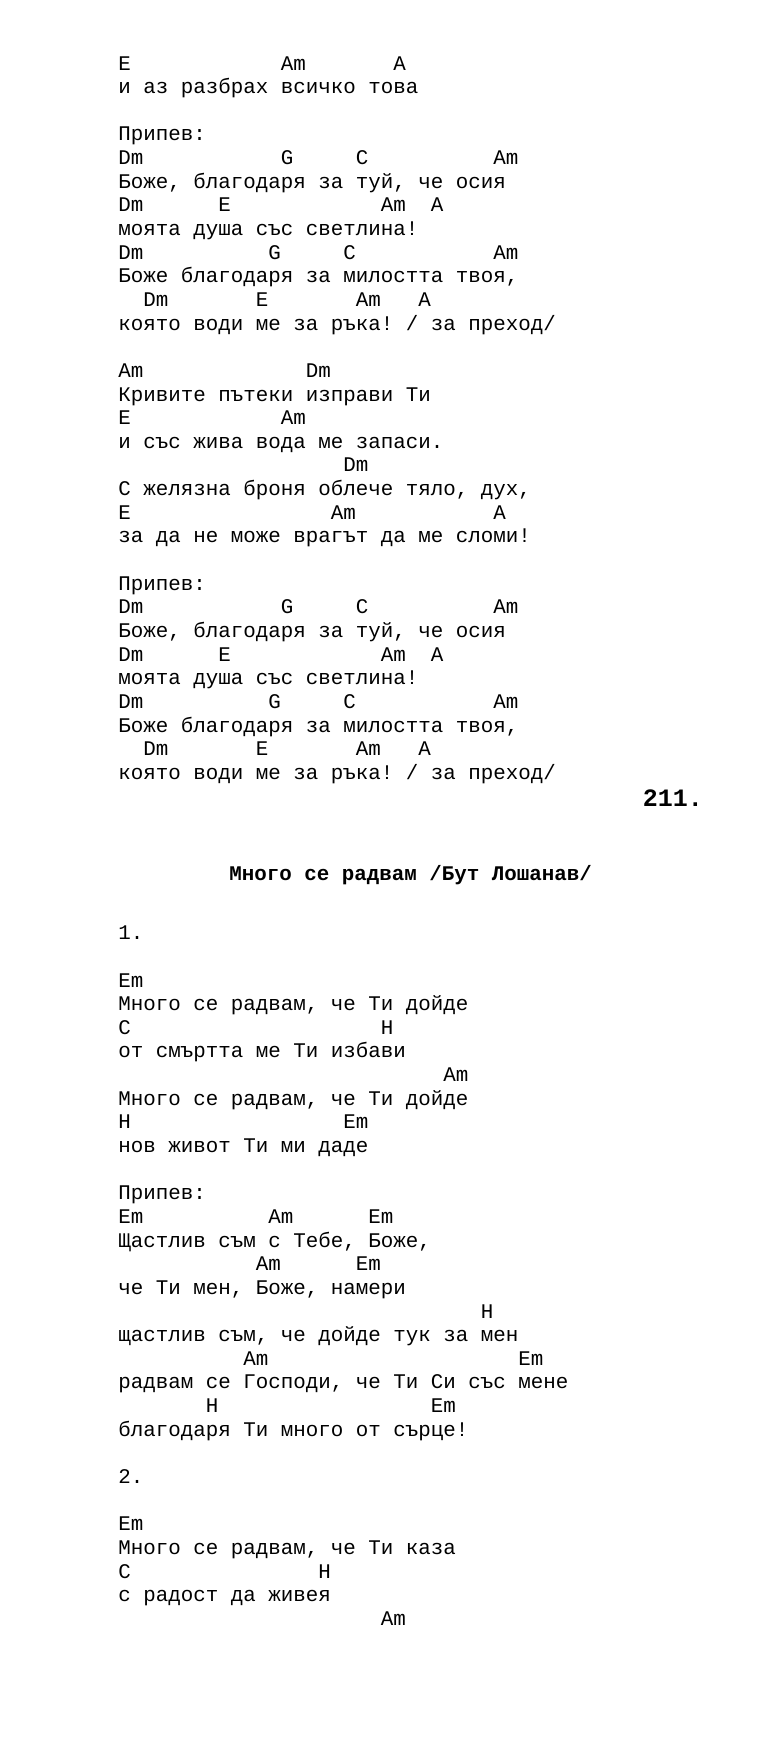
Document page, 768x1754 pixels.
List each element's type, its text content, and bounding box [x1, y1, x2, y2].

text от смъртта ме Ти избави [118, 1041, 702, 1064]
text с радост да живея [118, 1584, 702, 1608]
text Боже благодаря за милостта твоя, [118, 714, 702, 738]
text благодаря Ти много от сърце! [118, 1419, 702, 1442]
text която води ме за ръка! / за преход/ [118, 762, 702, 786]
text Припев: [118, 1182, 702, 1206]
text Боже, благодаря за туй, че осия [118, 620, 702, 644]
text Кривите пътеки изправи Ти [118, 383, 702, 407]
text Am Dm [118, 360, 702, 383]
text Много се радвам, че Ти каза [118, 1537, 702, 1561]
text Am Em [118, 1348, 702, 1372]
text Em [118, 1513, 702, 1537]
text H Em [118, 1395, 702, 1419]
text C H [118, 1017, 702, 1041]
text Dm E Am A [118, 644, 702, 667]
text Dm G C Am [118, 147, 702, 171]
text радвам се Господи, че Ти Си със мене [118, 1372, 702, 1395]
text Dm G C Am [118, 596, 702, 620]
text Em Am Em [118, 1206, 702, 1230]
text Dm G C Am [118, 691, 702, 714]
text Щастлив съм с Тебе, Боже, [118, 1230, 702, 1253]
text моята душа със светлина! [118, 667, 702, 691]
text Dm E Am A [118, 194, 702, 218]
text и аз разбрах всичко това [118, 76, 702, 100]
text моята душа със светлина! [118, 218, 702, 242]
text E Am A [118, 502, 702, 525]
text Боже благодаря за милостта твоя, [118, 265, 702, 289]
text Am [118, 1064, 702, 1088]
text Dm G C Am [118, 242, 702, 265]
text 2. [118, 1466, 702, 1490]
text и със жива вода ме запаси. [118, 431, 702, 454]
text E Am [118, 407, 702, 431]
text Боже, благодаря за туй, че осия [118, 171, 702, 194]
text че Ти мен, Боже, намери [118, 1277, 702, 1301]
text Припев: [118, 573, 702, 596]
text Много се радвам, че Ти дойде [118, 1088, 702, 1111]
text С желязна броня облече тяло, дух, [118, 478, 702, 502]
text Dm E Am A [118, 738, 702, 762]
text нов живот Ти ми даде [118, 1135, 702, 1159]
text за да не може врагът да ме сломи! [118, 525, 702, 549]
text H [118, 1301, 702, 1324]
text Em [118, 969, 702, 993]
text C H [118, 1561, 702, 1584]
text щастлив съм, че дойде тук за мен [118, 1324, 702, 1348]
text Am [118, 1608, 702, 1632]
text 1. [118, 922, 702, 946]
text H Em [118, 1111, 702, 1135]
text Много се радвам, че Ти дойде [118, 993, 702, 1017]
subtitle Много се радвам /Бут Лошанав/ [118, 862, 702, 886]
text Dm [118, 454, 702, 478]
text Припев: [118, 123, 702, 147]
text която води ме за ръка! / за преход/ [118, 313, 702, 336]
text E Am A [118, 52, 702, 76]
text Dm E Am A [118, 289, 702, 313]
text Am Em [118, 1253, 702, 1277]
